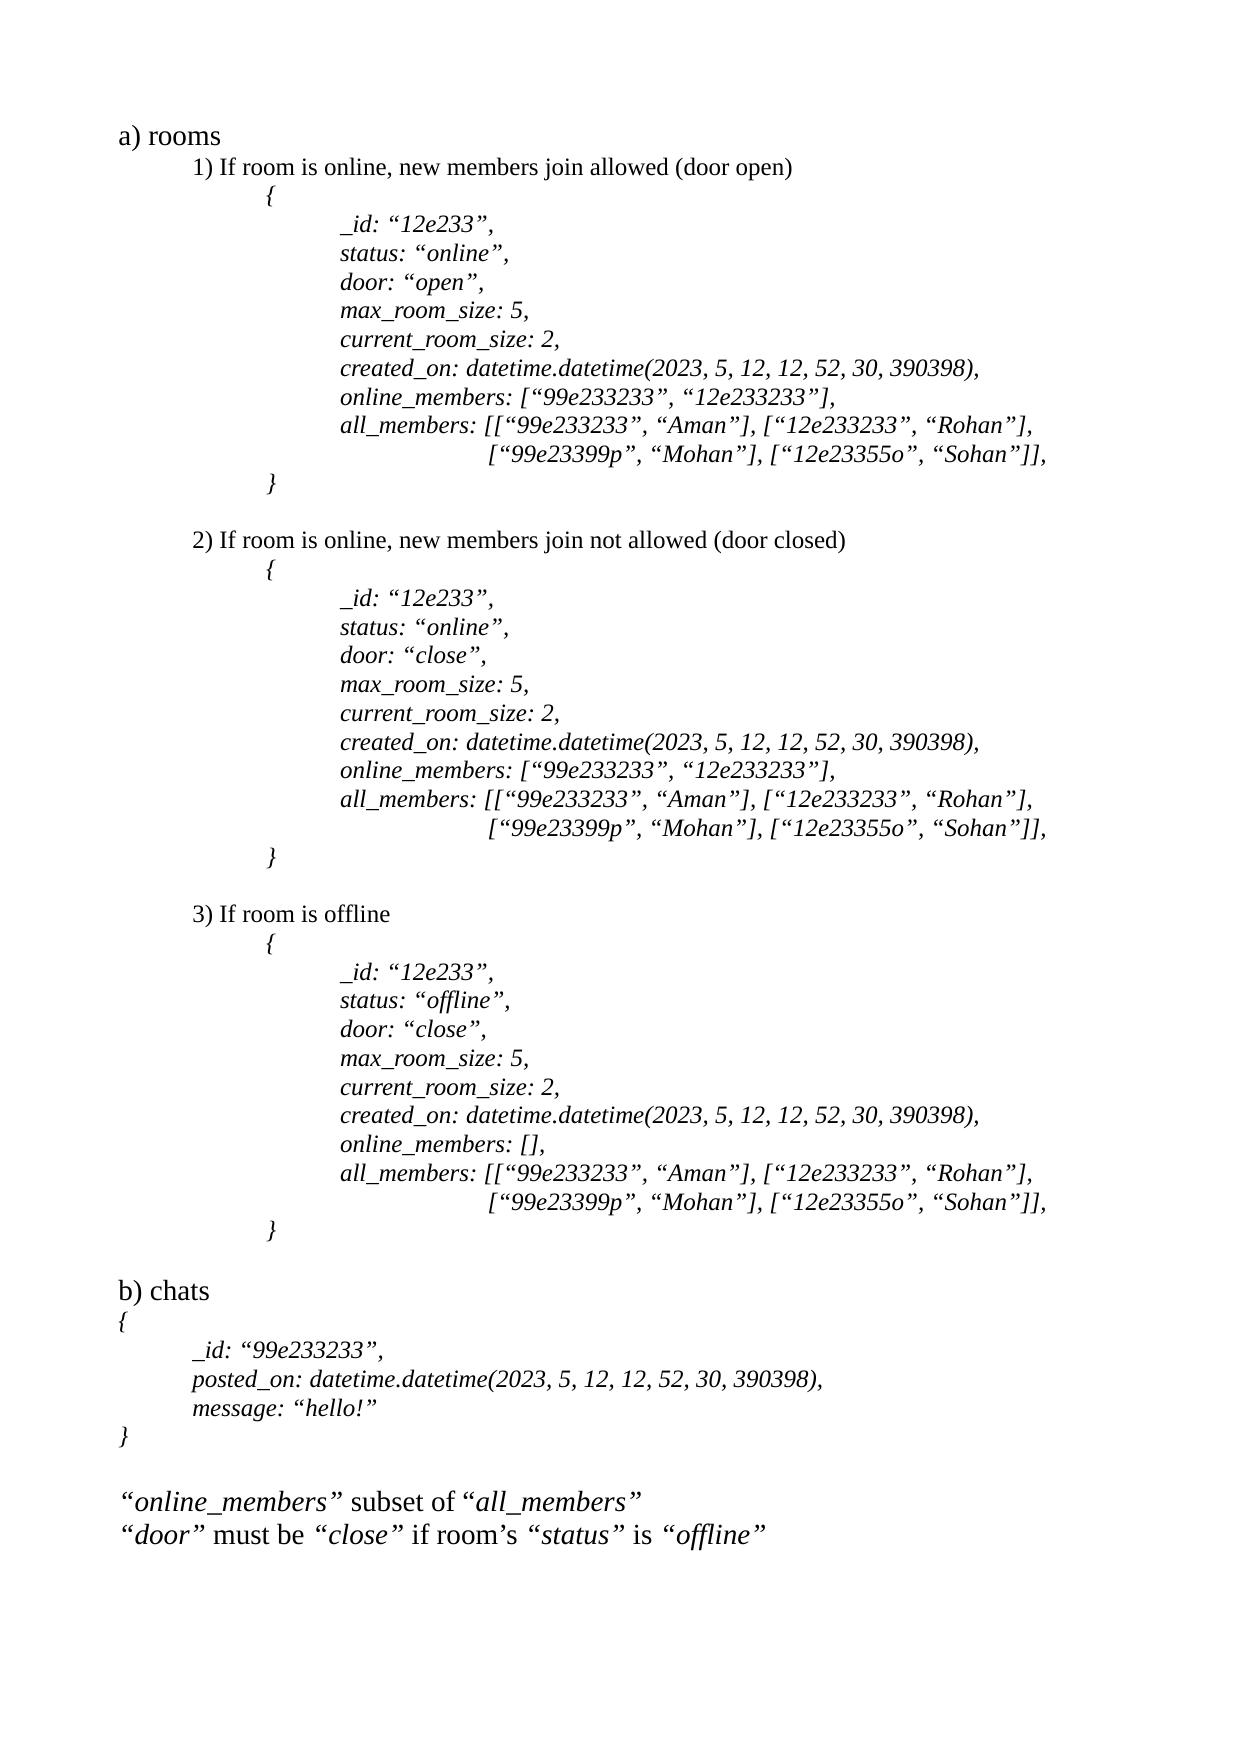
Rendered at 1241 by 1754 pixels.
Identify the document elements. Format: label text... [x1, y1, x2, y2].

text all_members: [[“99e233233”, “Aman”], [“12e233233”, “Rohan”], [“99e23399p”, “Mohan”], [“12e23355o”, “Sohan”]], [118, 410, 1122, 468]
text created_on: datetime.datetime(2023, 5, 12, 12, 52, 30, 390398), [118, 727, 1122, 755]
text created_on: datetime.datetime(2023, 5, 12, 12, 52, 30, 390398), [118, 1100, 1122, 1129]
text max_room_size: 5, [118, 1043, 1122, 1072]
text door: “open”, [118, 267, 1122, 295]
text all_members: [[“99e233233”, “Aman”], [“12e233233”, “Rohan”], [“99e23399p”, “Mohan”], [“12e23355o”, “Sohan”]], [118, 784, 1122, 842]
text 1) If room is online, new members join allowed (door open) [118, 152, 1122, 180]
text _id: “12e233”, [118, 583, 1122, 612]
text 3) If room is offline [118, 899, 1122, 928]
text posted_on: datetime.datetime(2023, 5, 12, 12, 52, 30, 390398), [118, 1364, 1122, 1393]
text all_members: [[“99e233233”, “Aman”], [“12e233233”, “Rohan”], [“99e23399p”, “Mohan”], [“12e23355o”, “Sohan”]], [118, 1158, 1122, 1215]
text max_room_size: 5, [118, 295, 1122, 324]
text door: “close”, [118, 640, 1122, 669]
text max_room_size: 5, [118, 669, 1122, 698]
text current_room_size: 2, [118, 698, 1122, 727]
text 2) If room is online, new members join not allowed (door closed) [118, 525, 1122, 554]
text status: “offline”, [118, 985, 1122, 1014]
text } [118, 468, 1122, 497]
text { [118, 928, 1122, 957]
text _id: “99e233233”, [118, 1335, 1122, 1364]
text { [118, 554, 1122, 583]
text _id: “12e233”, [118, 209, 1122, 238]
text current_room_size: 2, [118, 324, 1122, 353]
text _id: “12e233”, [118, 957, 1122, 985]
text status: “online”, [118, 238, 1122, 267]
text “online_members” subset of “all_members” [118, 1484, 1122, 1517]
text online_members: [“99e233233”, “12e233233”], [118, 382, 1122, 410]
text a) rooms [118, 118, 1122, 152]
text b) chats [118, 1273, 1122, 1306]
text created_on: datetime.datetime(2023, 5, 12, 12, 52, 30, 390398), [118, 353, 1122, 382]
text { [118, 180, 1122, 209]
text { [118, 1306, 1122, 1335]
text status: “online”, [118, 612, 1122, 640]
text } [118, 1421, 1122, 1450]
text “door” must be “close” if room’s “status” is “offline” [118, 1517, 1122, 1551]
text } [118, 1215, 1122, 1244]
text online_members: [“99e233233”, “12e233233”], [118, 755, 1122, 784]
text message: “hello!” [118, 1393, 1122, 1421]
text current_room_size: 2, [118, 1072, 1122, 1100]
text door: “close”, [118, 1014, 1122, 1043]
text } [118, 842, 1122, 870]
text online_members: [], [118, 1129, 1122, 1158]
